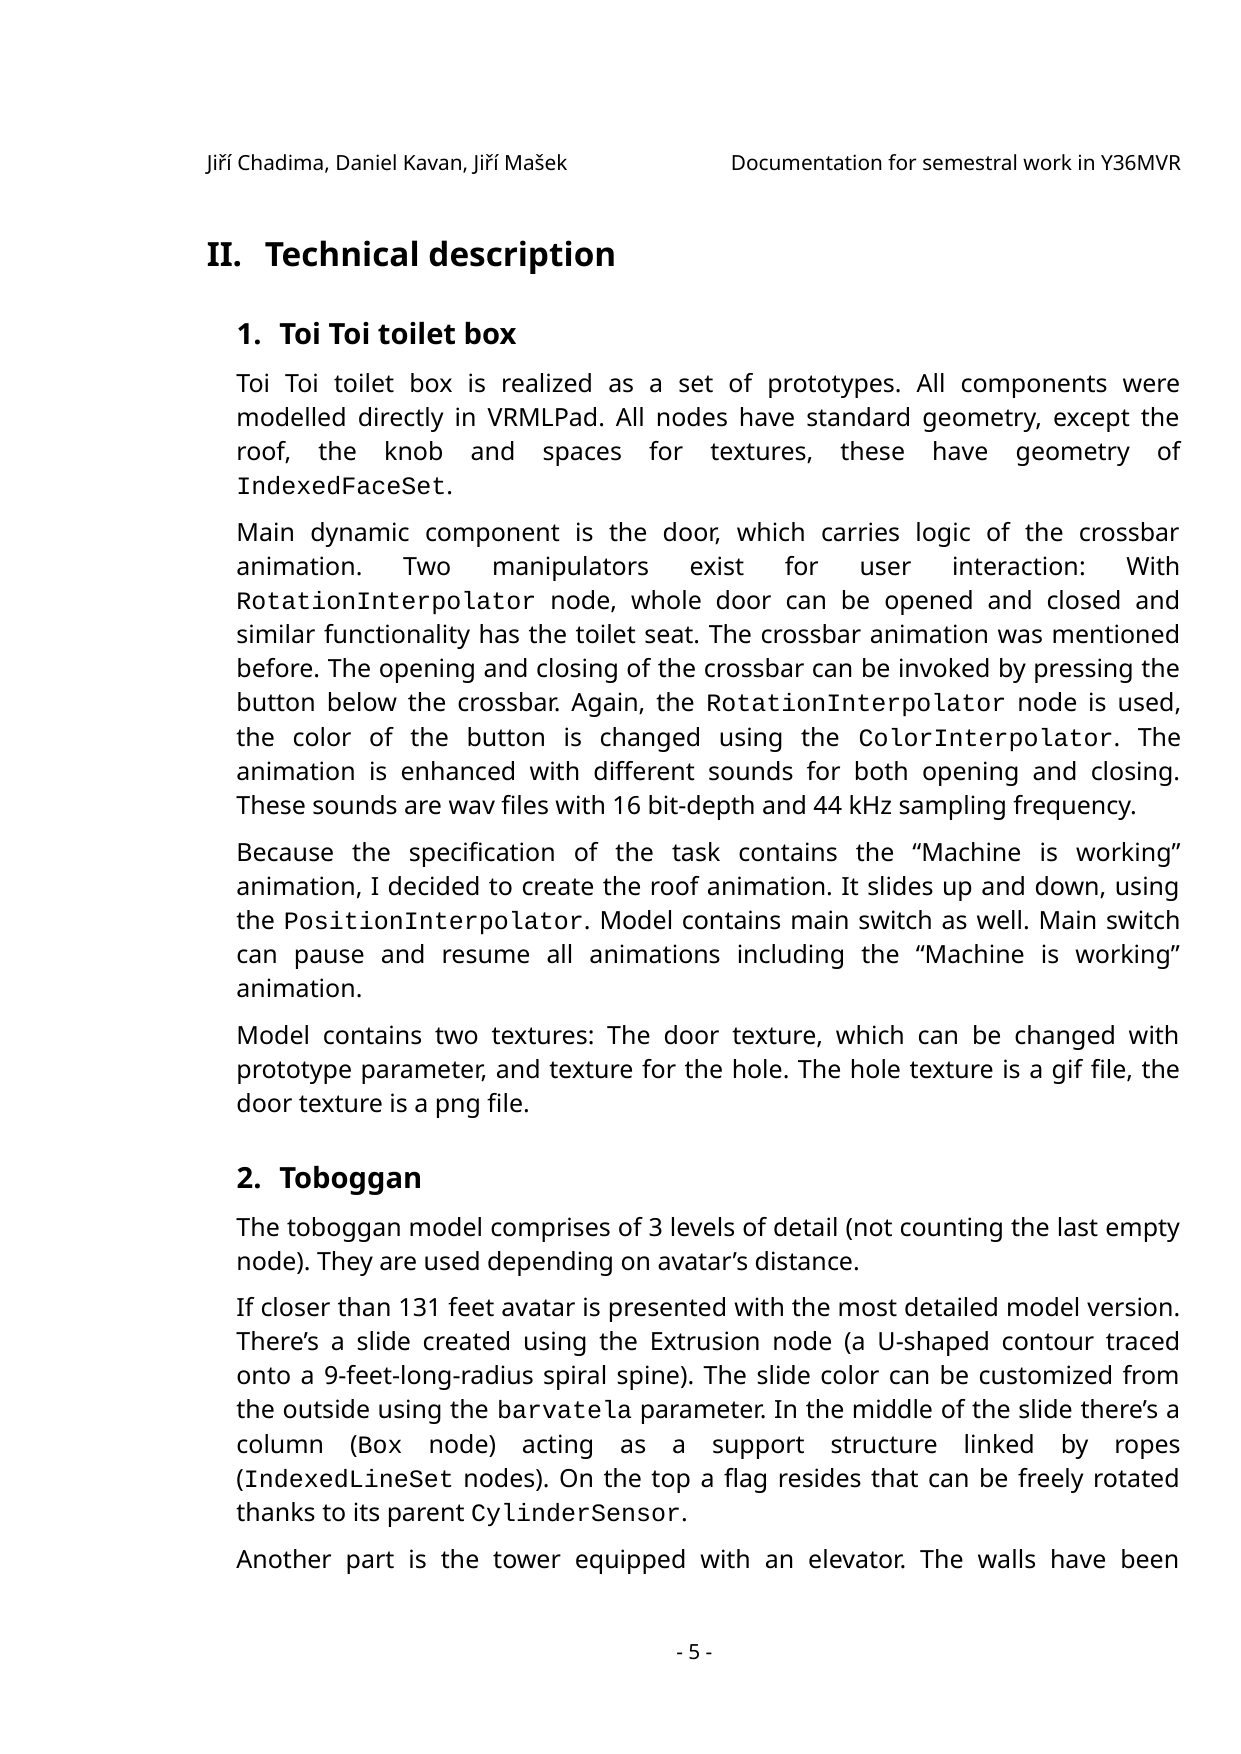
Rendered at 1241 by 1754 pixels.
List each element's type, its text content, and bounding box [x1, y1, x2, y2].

text Main dynamic component is the door, which carries logic of the crossbar animation. Two manipulators exist for user interaction: With RotationInterpolator node, whole door can be opened and closed and similar functionality has the toilet seat. The crossbar animation was mentioned before. The opening and closing of the crossbar can be invoked by pressing the button below the crossbar. Again, the RotationInterpolator node is used, the color of the button is changed using the ColorInterpolator. The animation is enhanced with different sounds for both opening and closing. These sounds are wav files with 16 bit-depth and 44 kHz sampling frequency. [236, 514, 1181, 822]
subtitle Toi Toi toilet box [236, 313, 1181, 353]
text If closer than 131 feet avatar is presented with the most detailed model version. There’s a slide created using the Extrusion node (a U-shaped contour traced onto a 9-feet-long-radius spiral spine). The slide color can be customized from the outside using the barvatela parameter. In the middle of the slide there’s a column (Box node) acting as a support structure linked by ropes (IndexedLineSet nodes). On the top a flag resides that can be freely rotated thanks to its parent CylinderSensor. [236, 1290, 1181, 1529]
text Because the specification of the task contains the “Machine is working” animation, I decided to create the roof animation. It slides up and down, using the PositionInterpolator. Model contains main switch as well. Main switch can pause and resume all animations including the “Machine is working” animation. [236, 834, 1181, 1005]
text The toboggan model comprises of 3 levels of detail (not counting the last empty node). They are used depending on avatar’s distance. [236, 1209, 1181, 1277]
subtitle Toboggan [236, 1157, 1181, 1197]
text Toi Toi toilet box is realized as a set of prototypes. All components were modelled directly in VRMLPad. All nodes have standard geometry, except the roof, the knob and spaces for textures, these have geometry of IndexedFaceSet. [236, 366, 1181, 502]
text Another part is the tower equipped with an elevator. The walls have been [236, 1542, 1181, 1576]
subtitle Technical description [207, 231, 1181, 276]
text Model contains two textures: The door texture, which can be changed with prototype parameter, and texture for the hole. The hole texture is a gif file, the door texture is a png file. [236, 1017, 1181, 1119]
